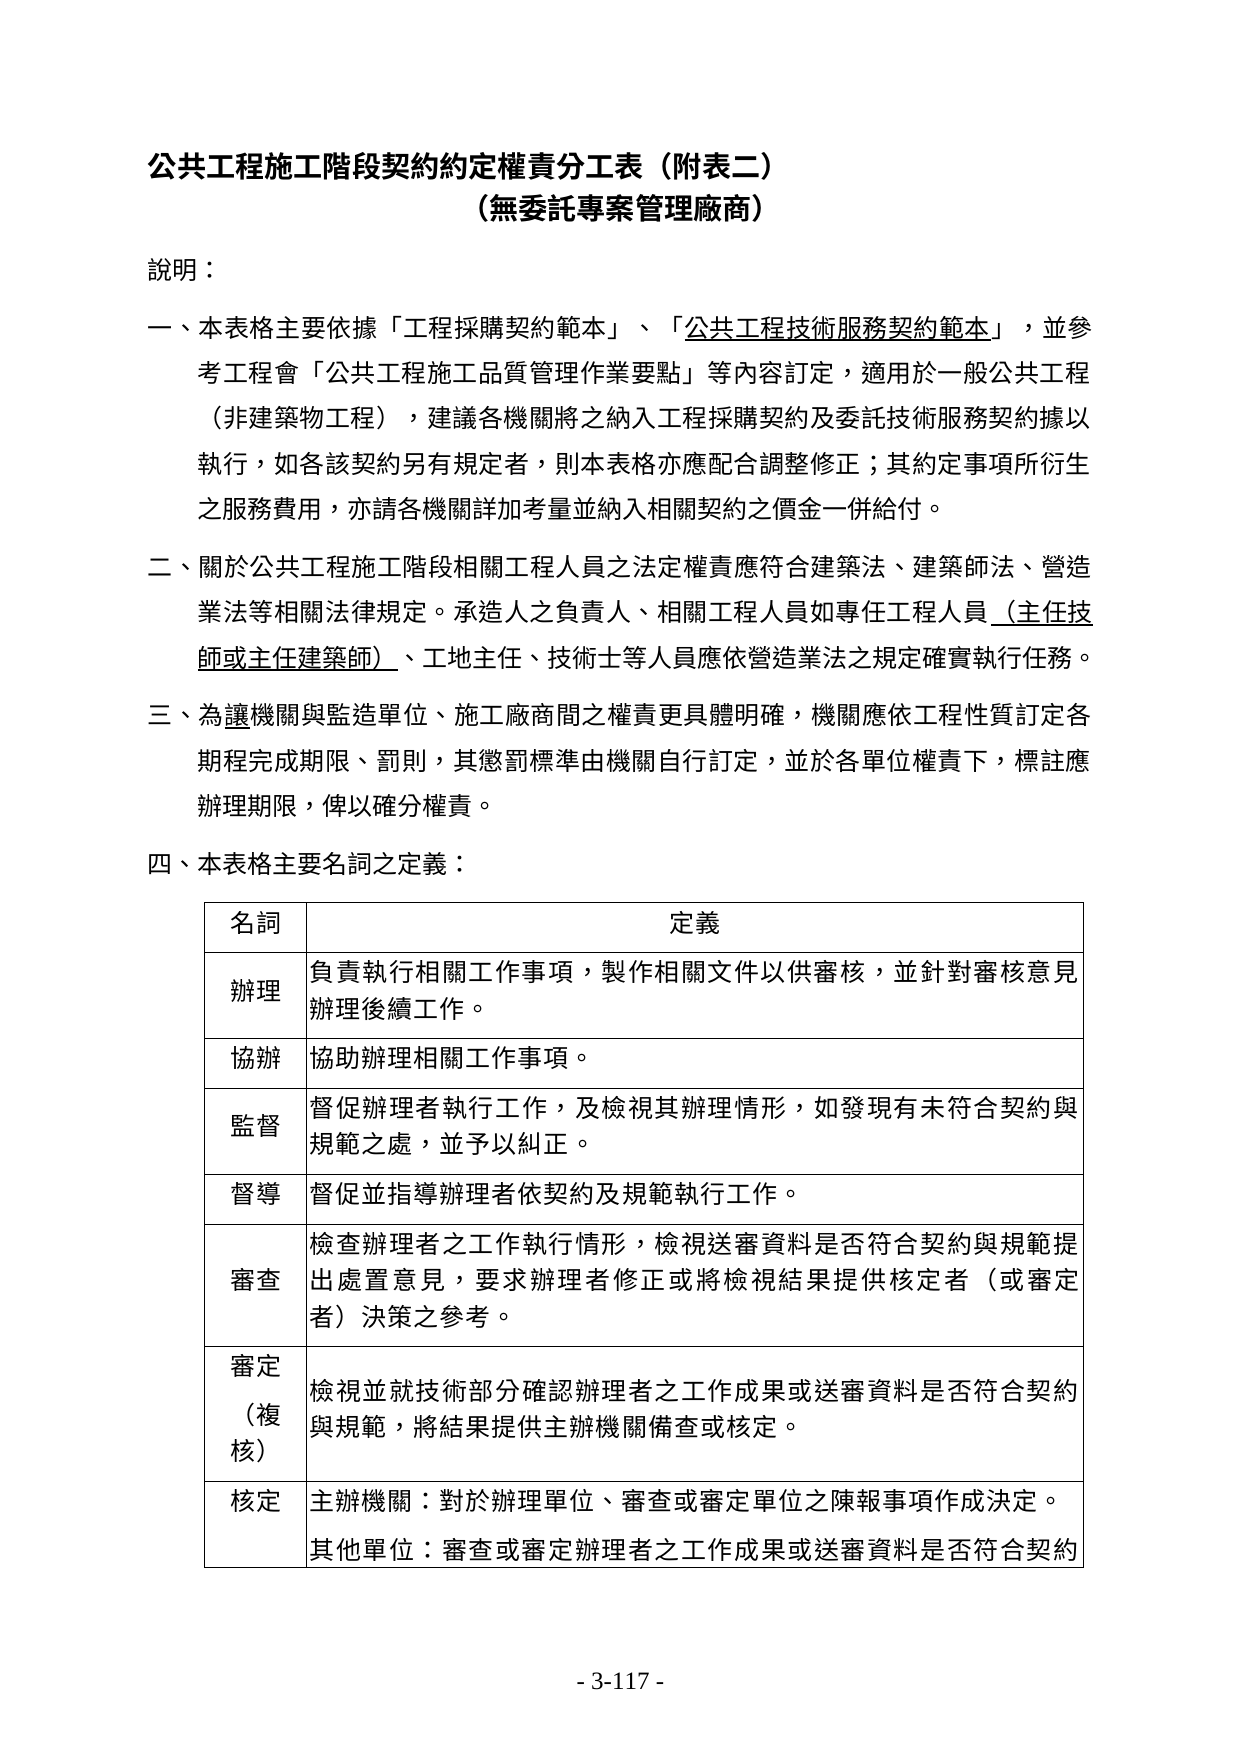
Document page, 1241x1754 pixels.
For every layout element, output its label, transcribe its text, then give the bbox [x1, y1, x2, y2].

text （無委託專案管理廠商） [148, 185, 1092, 227]
table_cell 審查 [205, 1225, 306, 1346]
table_cell 審定 （複核） [205, 1347, 306, 1481]
text 公共工程施工階段契約約定權責分工表（附表二） [148, 148, 1092, 185]
table_header 名詞 [205, 903, 306, 952]
table_cell 檢視並就技術部分確認辦理者之工作成果或送審資料是否符合契約與規範，將結果提供主辦機關備查或核定。 [307, 1347, 1083, 1481]
text 二、關於公共工程施工階段相關工程人員之法定權責應符合建築法、建築師法、營造業法等相關法律規定。承造人之負責人、相關工程人員如專任工程人員（主任技師或主任建築師）、工地主任、技術士等人員應依營造業法之規定確實執行任務。 [148, 547, 1092, 674]
table_cell 督促辦理者執行工作，及檢視其辦理情形，如發現有未符合契約與規範之處，並予以糾正。 [307, 1089, 1083, 1174]
table_cell 檢查辦理者之工作執行情形，檢視送審資料是否符合契約與規範提出處置意見，要求辦理者修正或將檢視結果提供核定者（或審定者）決策之參考。 [307, 1225, 1083, 1346]
table_cell 督導 [205, 1175, 306, 1223]
text 一、本表格主要依據「工程採購契約範本」、「公共工程技術服務契約範本」，並參考工程會「公共工程施工品質管理作業要點」等內容訂定，適用於一般公共工程（非建築物工程），建議各機關將之納入工程採購契約及委託技術服務契約據以執行，如各該契約另有規定者，則本表格亦應配合調整修正；其約定事項所衍生之服務費用，亦請各機關詳加考量並納入相關契約之價金一併給付。 [148, 308, 1092, 526]
table_cell 負責執行相關工作事項，製作相關文件以供審核，並針對審核意見辦理後續工作。 [307, 953, 1083, 1038]
table_cell 協辦 [205, 1039, 306, 1088]
table_cell 核定 [205, 1482, 306, 1567]
text 說明： [148, 251, 1092, 287]
table_cell 協助辦理相關工作事項。 [307, 1039, 1083, 1088]
table_cell 監督 [205, 1089, 306, 1174]
text 三、為讓機關與監造單位、施工廠商間之權責更具體明確，機關應依工程性質訂定各期程完成期限、罰則，其懲罰標準由機關自行訂定，並於各單位權責下，標註應辦理期限，俾以確分權責。 [148, 696, 1092, 823]
table_cell 督促並指導辦理者依契約及規範執行工作。 [307, 1175, 1083, 1223]
table_cell 辦理 [205, 953, 306, 1038]
table_header 定義 [307, 903, 1083, 952]
table_cell 主辦機關：對於辦理單位、審查或審定單位之陳報事項作成決定。 其他單位：審查或審定辦理者之工作成果或送審資料是否符合契約 [307, 1482, 1083, 1567]
text 四、本表格主要名詞之定義： [148, 844, 1092, 881]
